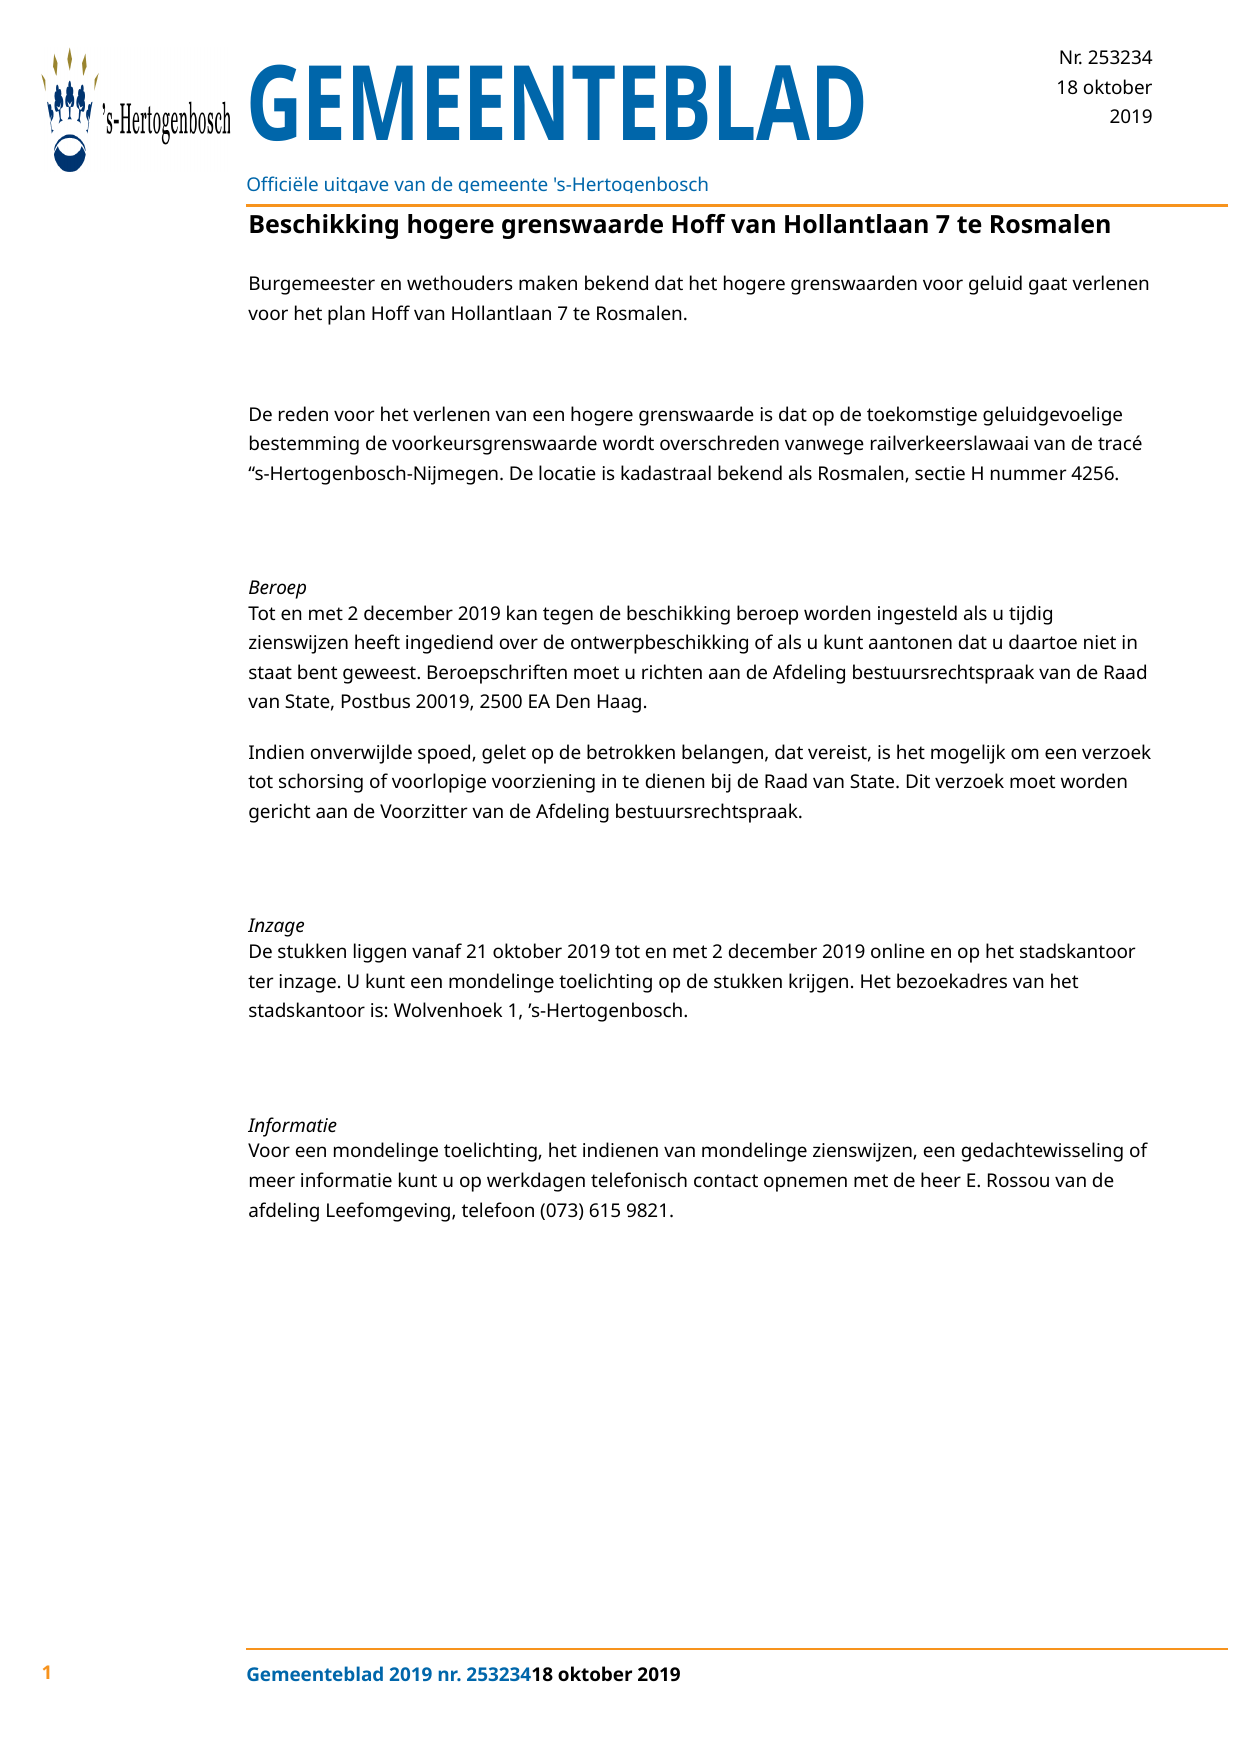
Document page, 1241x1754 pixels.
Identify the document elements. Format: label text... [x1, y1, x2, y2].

text De reden voor het verlenen van een hogere grenswaarde is dat op de toekomstige geluidgevoelige bestemming de voorkeursgrenswaarde wordt overschreden vanwege railverkeerslawaai van de tracé “s-Hertogenbosch-Nijmegen. De locatie is kadastraal bekend als Rosmalen, sectie H nummer 4256. [248, 401, 1152, 486]
picture [41, 47, 231, 172]
text Beroep [248, 574, 1152, 600]
text Voor een mondelinge toelichting, het indienen van mondelinge zienswijzen, een gedachtewisseling of meer informatie kunt u op werkdagen telefonisch contact opnemen met de heer E. Rossou van de afdeling Leefomgeving, telefoon (073) 615 9821. [248, 1138, 1152, 1223]
text Tot en met 2 december 2019 kan tegen de beschikking beroep worden ingesteld als u tijdig zienswijzen heeft ingediend over de ontwerpbeschikking of als u kunt aantonen dat u daartoe niet in staat bent geweest. Beroepschriften moet u richten aan de Afdeling bestuursrechtspraak van de Raad van State, Postbus 20019, 2500 EA Den Haag. [248, 600, 1152, 714]
text Informatie [248, 1112, 1152, 1138]
text Inzage [248, 913, 1152, 938]
text De stukken liggen vanaf 21 oktober 2019 tot en met 2 december 2019 online en op het stadskantoor ter inzage. U kunt een mondelinge toelichting op de stukken krijgen. Het bezoekadres van het stadskantoor is: Wolvenhoek 1, ’s-Hertogenbosch. [248, 938, 1152, 1023]
text Burgemeester en wethouders maken bekend dat het hogere grenswaarden voor geluid gaat verlenen voor het plan Hoff van Hollantlaan 7 te Rosmalen. [248, 270, 1152, 326]
text Indien onverwijlde spoed, gelet op de betrokken belangen, dat vereist, is het mogelijk om een verzoek tot schorsing of voorlopige voorziening in te dienen bij de Raad van State. Dit verzoek moet worden gericht aan de Voorzitter van de Afdeling bestuursrechtspraak. [248, 739, 1152, 824]
text Beschikking hogere grenswaarde Hoff van Hollantlaan 7 te Rosmalen [248, 207, 1152, 241]
